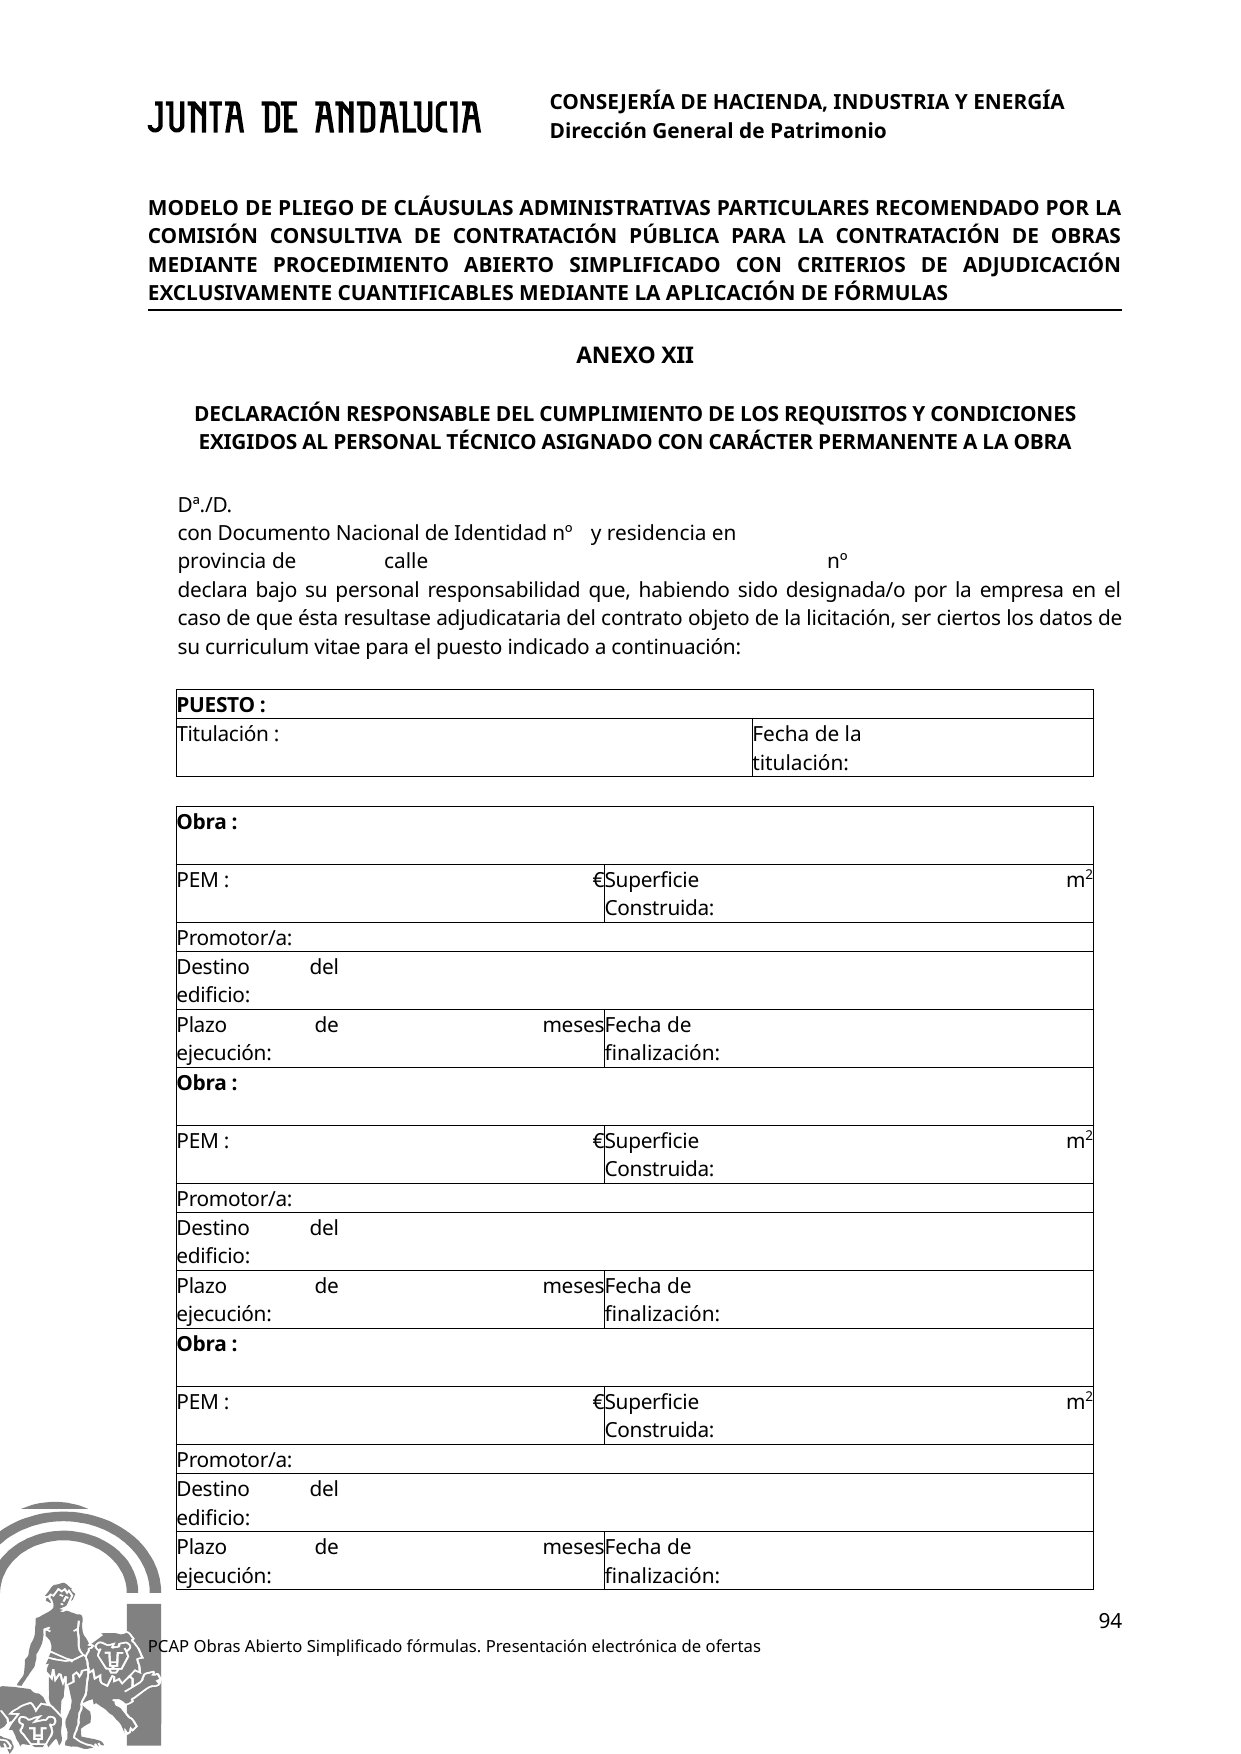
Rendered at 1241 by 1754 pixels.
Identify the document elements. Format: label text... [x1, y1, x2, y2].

text provincia de calle nº [177, 547, 1122, 575]
table_cell meses [339, 1532, 604, 1589]
table_cell [176, 777, 1093, 806]
table_cell [295, 1329, 1093, 1386]
table_cell [796, 1532, 1093, 1589]
table_cell Plazo de ejecución: [177, 1010, 338, 1067]
table_cell Plazo de ejecución: [177, 1532, 338, 1589]
table_cell Fecha de la titulación: [753, 719, 944, 776]
table_cell € [295, 1126, 604, 1183]
table_cell Fecha de finalización: [605, 1271, 796, 1328]
table_cell [295, 807, 1093, 864]
table_cell Destino del edificio: [177, 952, 338, 1009]
table_cell Fecha de finalización: [605, 1532, 796, 1589]
table_cell PEM : [177, 1126, 295, 1183]
table_cell Promotor/a: [177, 923, 295, 951]
table_cell [295, 923, 1093, 951]
table_cell € [295, 865, 604, 922]
table_cell Fecha de finalización: [605, 1010, 796, 1067]
table_cell [280, 719, 752, 776]
table_cell Obra : [177, 1068, 295, 1125]
table_cell Obra : [177, 1329, 295, 1386]
table_cell Promotor/a: [177, 1184, 295, 1212]
text Dª./D. [177, 490, 1122, 518]
table_cell m2 [796, 865, 1093, 922]
text declara bajo su personal responsabilidad que, habiendo sido designada/o por la empresa en el caso de que ésta resultase adjudicataria del contrato objeto de la licitación, ser ciertos los datos de su curriculum vitae para el puesto indicado a continuación: [177, 575, 1122, 660]
table_cell Superficie Construida: [605, 1126, 796, 1183]
table_cell m2 [796, 1387, 1093, 1444]
table_cell [295, 1445, 1093, 1473]
text ANEXO XII [148, 339, 1122, 370]
list MODELO DE PLIEGO DE CLÁUSULAS ADMINISTRATIVAS PARTICULARES RECOMENDADO POR LA COMISIÓN CONSULTIVA DE CONTRATACIÓN PÚBLICA PARA LA CONTRATACIÓN DE OBRAS MEDIANTE PROCEDIMIENTO ABIERTO SIMPLIFICADO CON CRITERIOS DE ADJUDICACIÓN EXCLUSIVAMENTE CUANTIFICABLES MEDIANTE LA APLICACIÓN DE FÓRMULAS [148, 193, 1122, 309]
table_cell [339, 1474, 1093, 1531]
table_cell Titulación : [177, 719, 280, 776]
table_cell [796, 1271, 1093, 1328]
table_cell Superficie Construida: [605, 1387, 796, 1444]
text con Documento Nacional de Identidad nº y residencia en [177, 518, 1122, 547]
table_cell PEM : [177, 1387, 295, 1444]
table_cell [339, 952, 1093, 1009]
table_cell [796, 1010, 1093, 1067]
table_cell [295, 1068, 1093, 1125]
table_cell PEM : [177, 865, 295, 922]
table_cell Destino del edificio: [177, 1213, 338, 1270]
table_cell Destino del edificio: [177, 1474, 338, 1531]
table_header PUESTO : [177, 690, 280, 718]
table_header [280, 690, 1093, 718]
table_cell Plazo de ejecución: [177, 1271, 338, 1328]
table_cell [339, 1213, 1093, 1270]
table_cell € [295, 1387, 604, 1444]
table_cell meses [339, 1010, 604, 1067]
table_cell Obra : [177, 807, 295, 864]
table_cell Promotor/a: [177, 1445, 295, 1473]
table_cell Superficie Construida: [605, 865, 796, 922]
table_cell m2 [796, 1126, 1093, 1183]
table_cell [295, 1184, 1093, 1212]
text DECLARACIÓN RESPONSABLE DEL CUMPLIMIENTO DE LOS REQUISITOS Y CONDICIONES EXIGIDOS AL PERSONAL TÉCNICO ASIGNADO CON CARÁCTER PERMANENTE A LA OBRA [148, 399, 1122, 456]
table_cell [944, 719, 1093, 776]
table_cell meses [339, 1271, 604, 1328]
